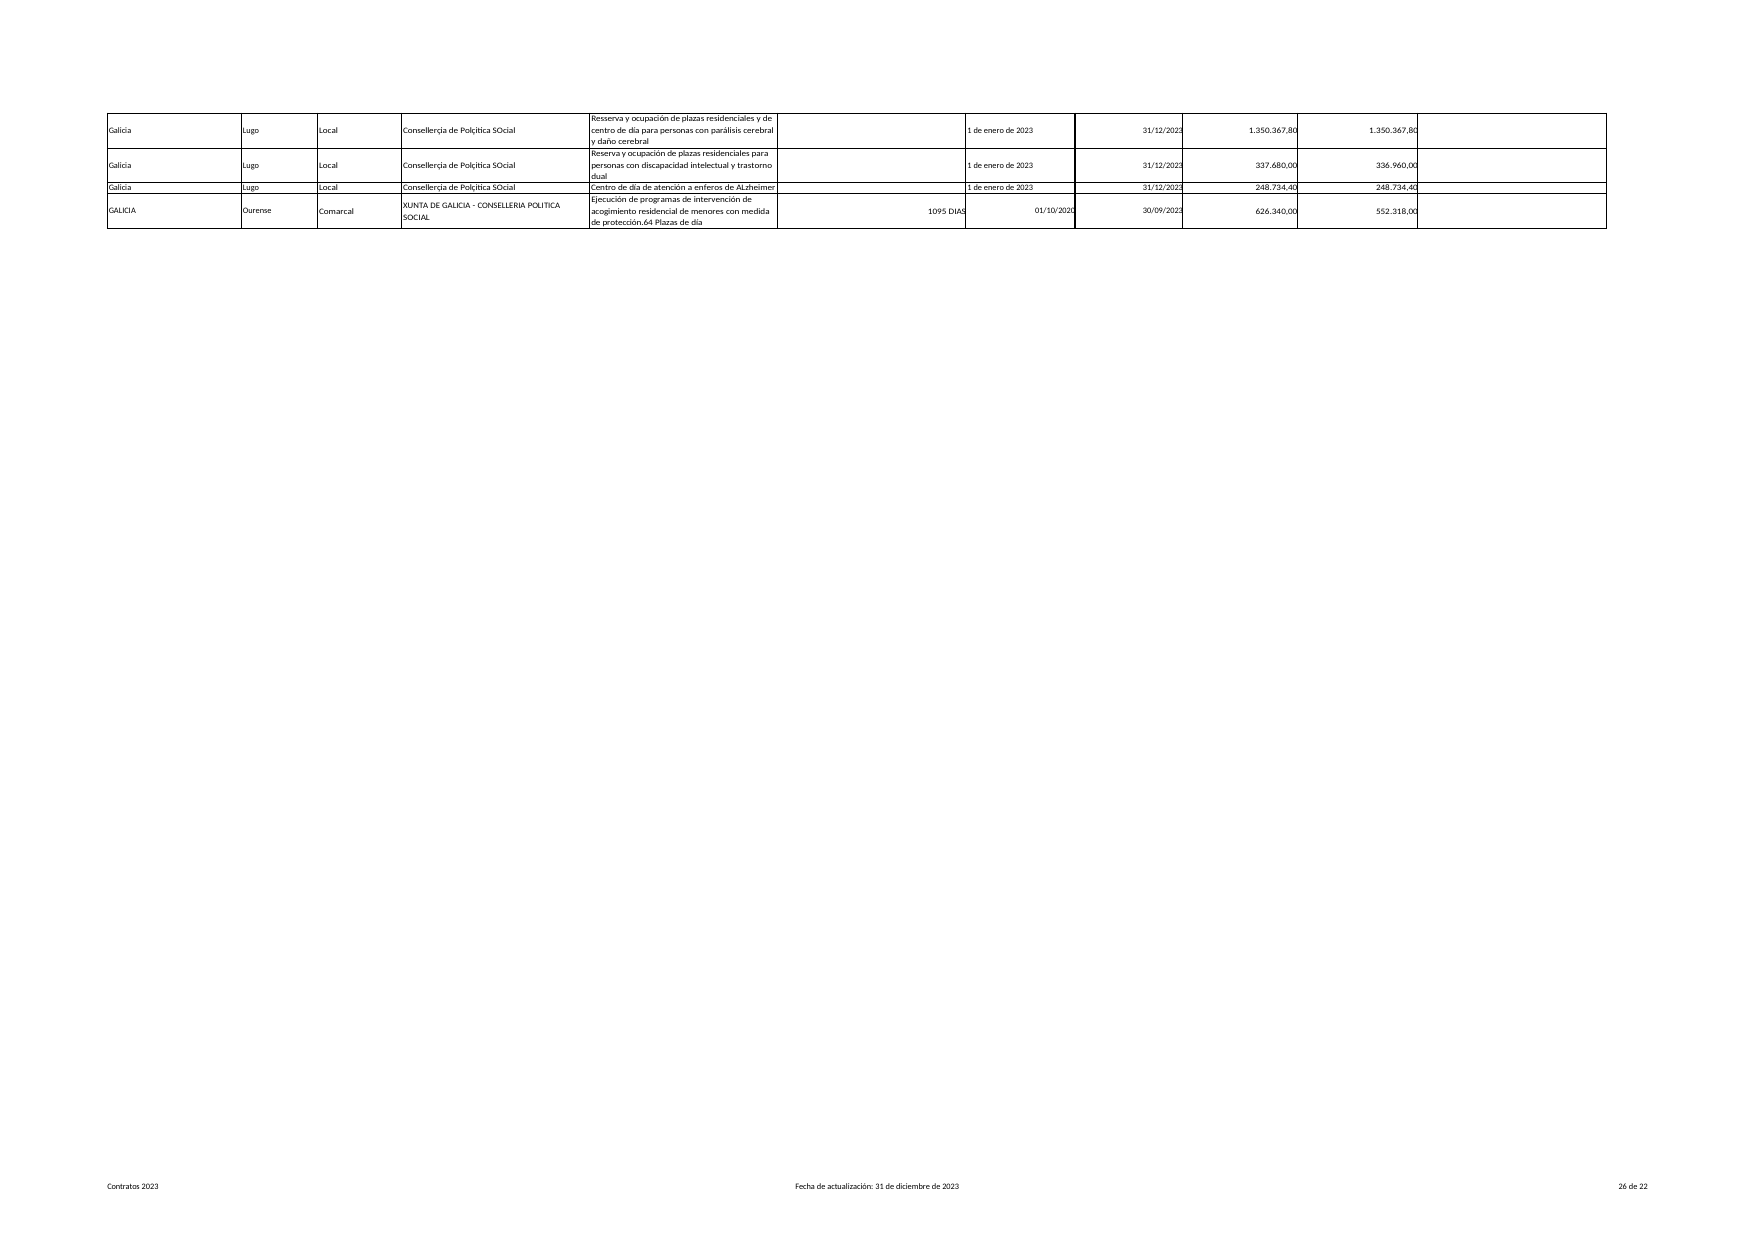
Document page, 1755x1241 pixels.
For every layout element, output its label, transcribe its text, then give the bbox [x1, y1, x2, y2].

table_cell [1418, 183, 1606, 193]
table_cell 248.734,40 [1183, 183, 1297, 193]
table_cell Ejecución de programas de intervención de acogimiento residencial de menores con medida de protección.64 Plazas de día [590, 194, 777, 228]
table_cell Lugo [242, 149, 317, 182]
table_cell 1 de enero de 2023 [966, 149, 1074, 182]
table_cell Centro de día de atención a enferos de ALzheimer [590, 183, 777, 193]
table_cell [1418, 114, 1606, 147]
table_cell [778, 114, 965, 147]
table_cell XUNTA DE GALICIA - CONSELLERIA POLITICA SOCIAL [402, 194, 589, 228]
table_cell 1.350.367,80 [1298, 114, 1417, 147]
table_cell 31/12/2023 [1076, 114, 1182, 147]
table_cell 30/09/2023 [1076, 194, 1182, 228]
table_cell GALICIA [108, 194, 241, 228]
table_cell Galicia [108, 149, 241, 182]
table_cell Lugo [242, 114, 317, 147]
table_cell Consellerçia de Polçitica SOcial [402, 114, 589, 147]
table_cell 552.318,00 [1298, 194, 1417, 228]
table_cell Local [318, 183, 401, 193]
table_cell Galicia [108, 183, 241, 193]
table_cell 337.680,00 [1183, 149, 1297, 182]
table_cell [1418, 194, 1606, 228]
table_cell Resserva y ocupación de plazas residenciales y de centro de día para personas con parálisis cerebral y daño cerebral [590, 114, 777, 147]
table_cell 336.960,00 [1298, 149, 1417, 182]
table_cell [778, 183, 965, 193]
table_cell Ourense [242, 194, 317, 228]
table_cell 1 de enero de 2023 [966, 114, 1074, 147]
table_cell 31/12/2023 [1076, 149, 1182, 182]
table_cell 01/10/2020 [966, 194, 1074, 228]
table_cell Local [318, 149, 401, 182]
table_cell Consellerçia de Polçitica SOcial [402, 183, 589, 193]
table_cell 626.340,00 [1183, 194, 1297, 228]
table_cell 1095 DIAS [778, 194, 965, 228]
table_cell Consellerçia de Polçitica SOcial [402, 149, 589, 182]
table_cell 31/12/2023 [1076, 183, 1182, 193]
table_cell Reserva y ocupación de plazas residenciales para personas con discapacidad intelectual y trastorno dual [590, 149, 777, 182]
table_cell Comarcal [318, 194, 401, 228]
table_cell 248.734,40 [1298, 183, 1417, 193]
table_cell Lugo [242, 183, 317, 193]
table_cell Local [318, 114, 401, 147]
table_cell [1418, 149, 1606, 182]
table_cell Galicia [108, 114, 241, 147]
table_cell 1 de enero de 2023 [966, 183, 1074, 193]
table_cell [778, 149, 965, 182]
table_cell 1.350.367,80 [1183, 114, 1297, 147]
